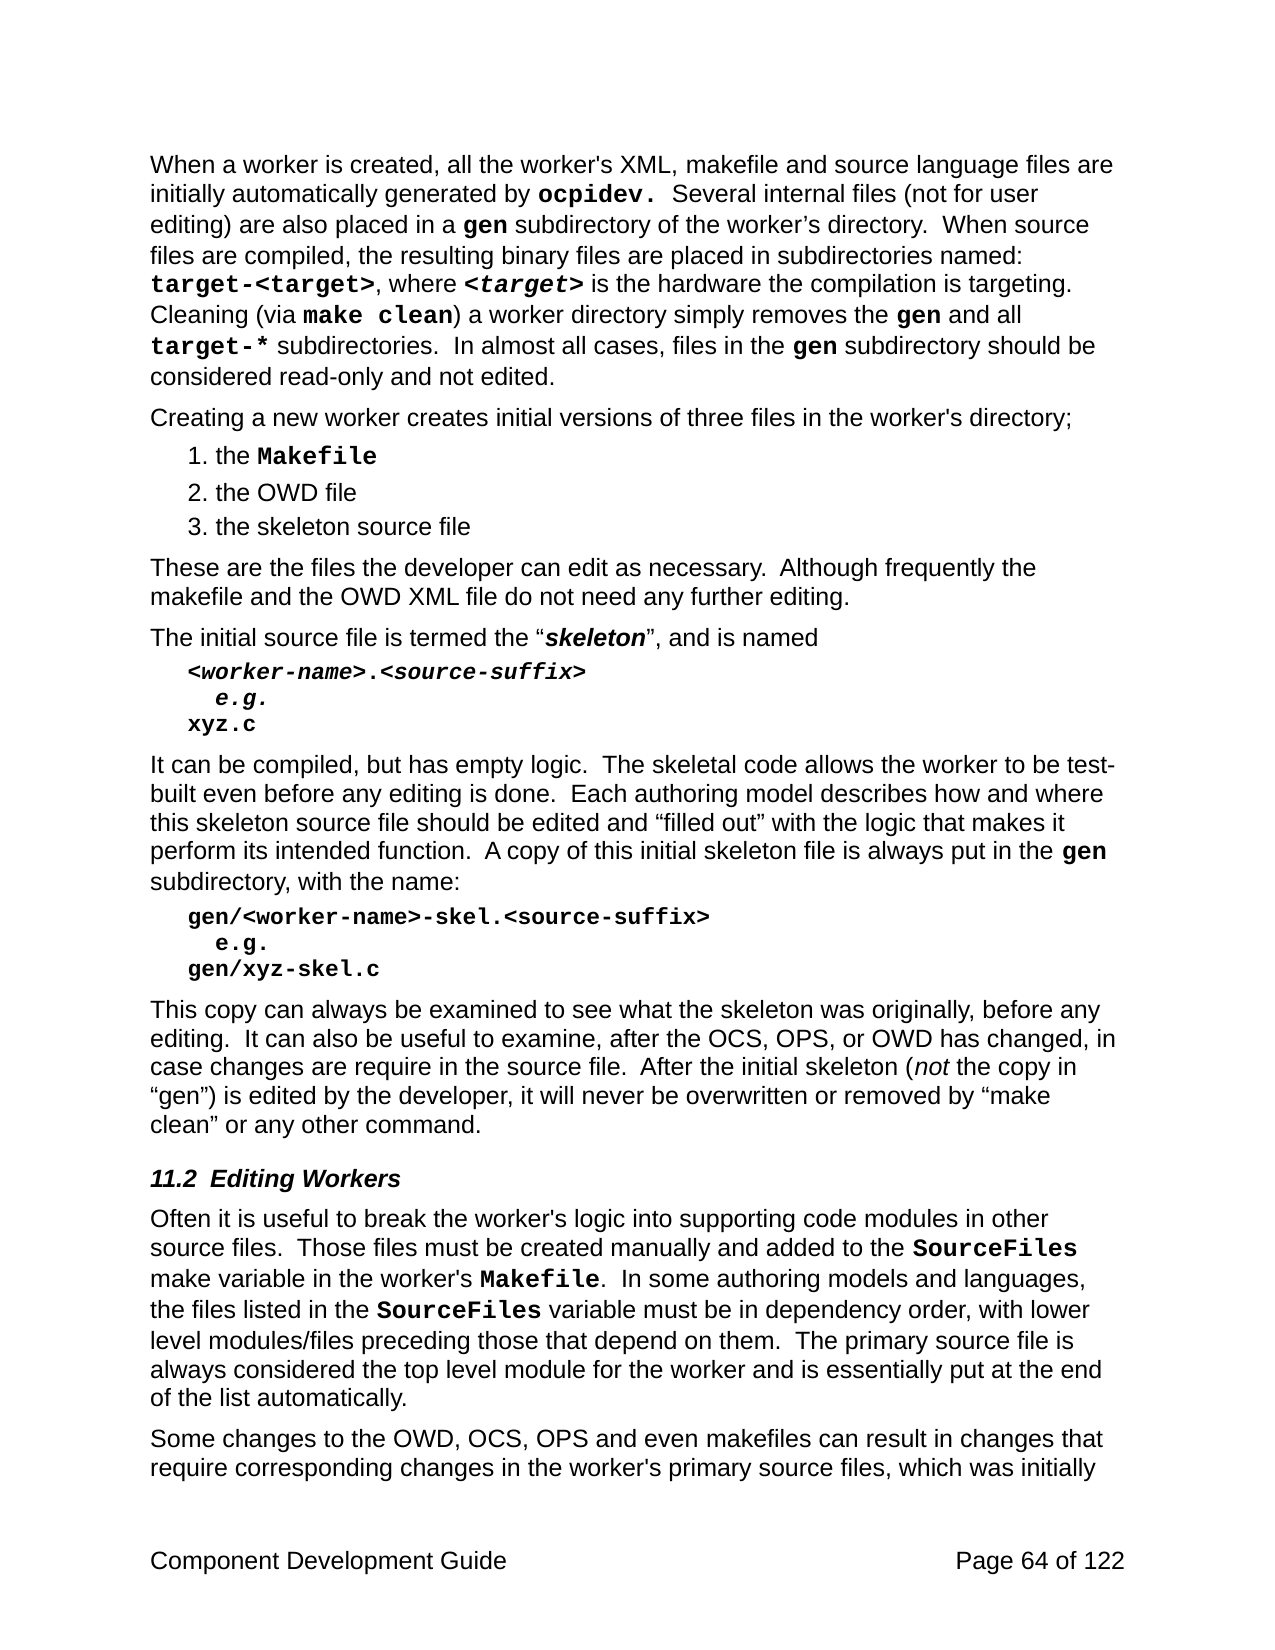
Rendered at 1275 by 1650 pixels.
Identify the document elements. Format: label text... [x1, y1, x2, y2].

text Creating a new worker creates initial versions of three files in the worker's directory; [150, 403, 1125, 432]
list the skeleton source file [187, 512, 1050, 541]
text These are the files the developer can edit as necessary. Although frequently the makefile and the OWD XML file do not need any further editing. [150, 553, 1125, 611]
list the OWD file [187, 478, 1050, 506]
text Often it is useful to break the worker's logic into supporting code modules in other source files. Those files must be created manually and added to the SourceFiles make variable in the worker's Makefile. In some authoring models and languages, the files listed in the SourceFiles variable must be in dependency order, with lower level modules/files preceding those that depend on them. The primary source file is always considered the top level module for the worker and is essentially put at the end of the list automatically. [150, 1204, 1125, 1412]
text It can be compiled, but has empty logic. The skeletal code allows the worker to be test-built even before any editing is done. Each authoring model describes how and where this skeleton source file should be edited and “filled out” with the logic that makes it perform its intended function. A copy of this initial skeleton file is always put in the gen subdirectory, with the name: [150, 750, 1125, 896]
text The initial source file is termed the “skeleton”, and is named [150, 623, 1125, 651]
text When a worker is created, all the worker's XML, makefile and source language files are initially automatically generated by ocpidev. Several internal files (not for user editing) are also placed in a gen subdirectory of the worker’s directory. When source files are compiled, the resulting binary files are placed in subdirectories named: target-<target>, where <target> is the hardware the compilation is targeting. Cleaning (via make clean) a worker directory simply removes the gen and all target-* subdirectories. In almost all cases, files in the gen subdirectory should be considered read-only and not edited. [150, 150, 1125, 391]
text This copy can always be examined to see what the skeleton was originally, before any editing. It can also be useful to examine, after the OCS, OPS, or OWD has changed, in case changes are require in the source file. After the initial skeleton (not the copy in “gen”) is edited by the developer, it will never be overwritten or removed by “make clean” or any other command. [150, 995, 1125, 1138]
subtitle Editing Workers [150, 1163, 1125, 1192]
text gen/<worker-name>-skel.<source-suffix> e.g. gen/xyz-skel.c [187, 905, 1125, 983]
list the Makefile [187, 441, 1050, 472]
text Some changes to the OWD, OCS, OPS and even makefiles can result in changes that require corresponding changes in the worker's primary source files, which was initially [150, 1424, 1125, 1482]
text <worker-name>.<source-suffix> e.g. xyz.c [187, 660, 1125, 738]
